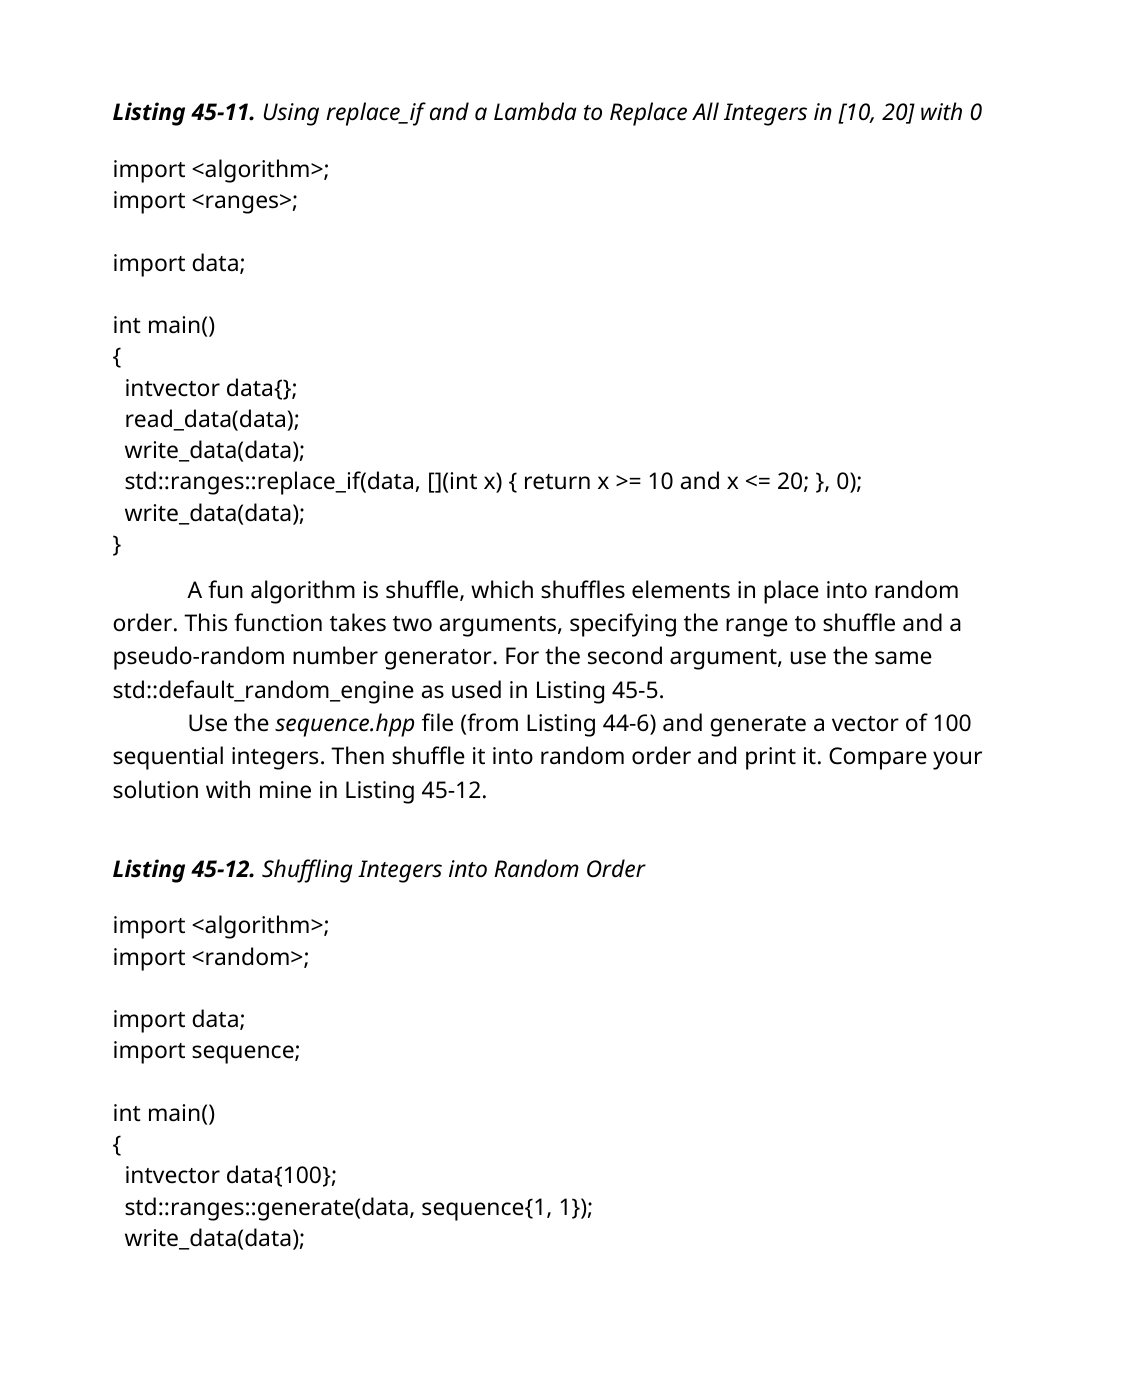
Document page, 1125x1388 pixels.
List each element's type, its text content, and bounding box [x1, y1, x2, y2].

text import data; [112, 246, 1012, 278]
text Use the sequence.hpp file (from Listing 44-6) and generate a vector of 100 sequential integers. Then shuffle it into random order and print it. Compare your solution with mine in Listing 45-12. [112, 705, 1012, 805]
text std::ranges::replace_if(data, [](int x) { return x >= 10 and x <= 20; }, 0); [112, 465, 1012, 496]
text import <random>; [112, 941, 1012, 972]
text import <algorithm>; [112, 153, 1012, 184]
text } [112, 528, 1012, 559]
text { [112, 340, 1012, 371]
text A fun algorithm is shuffle, which shuffles elements in place into random order. This function takes two arguments, specifying the range to shuffle and a pseudo-random number generator. For the second argument, use the same std::default_random_engine as used in Listing 45-5. [112, 571, 1012, 705]
text Listing 45-12. Shuffling Integers into Random Order [112, 853, 1012, 884]
text int main() [112, 1097, 1012, 1128]
text read_data(data); [112, 403, 1012, 434]
text { [112, 1128, 1012, 1159]
text write_data(data); [112, 1222, 1012, 1253]
text intvector data{}; [112, 371, 1012, 403]
text std::ranges::generate(data, sequence{1, 1}); [112, 1191, 1012, 1222]
text import <algorithm>; [112, 909, 1012, 941]
text import sequence; [112, 1034, 1012, 1066]
text intvector data{100}; [112, 1159, 1012, 1191]
text write_data(data); [112, 434, 1012, 465]
text int main() [112, 309, 1012, 340]
text import <ranges>; [112, 184, 1012, 215]
text Listing 45-11. Using replace_if and a Lambda to Replace All Integers in [10, 20] with 0 [112, 96, 1012, 127]
text write_data(data); [112, 496, 1012, 528]
text import data; [112, 1003, 1012, 1034]
